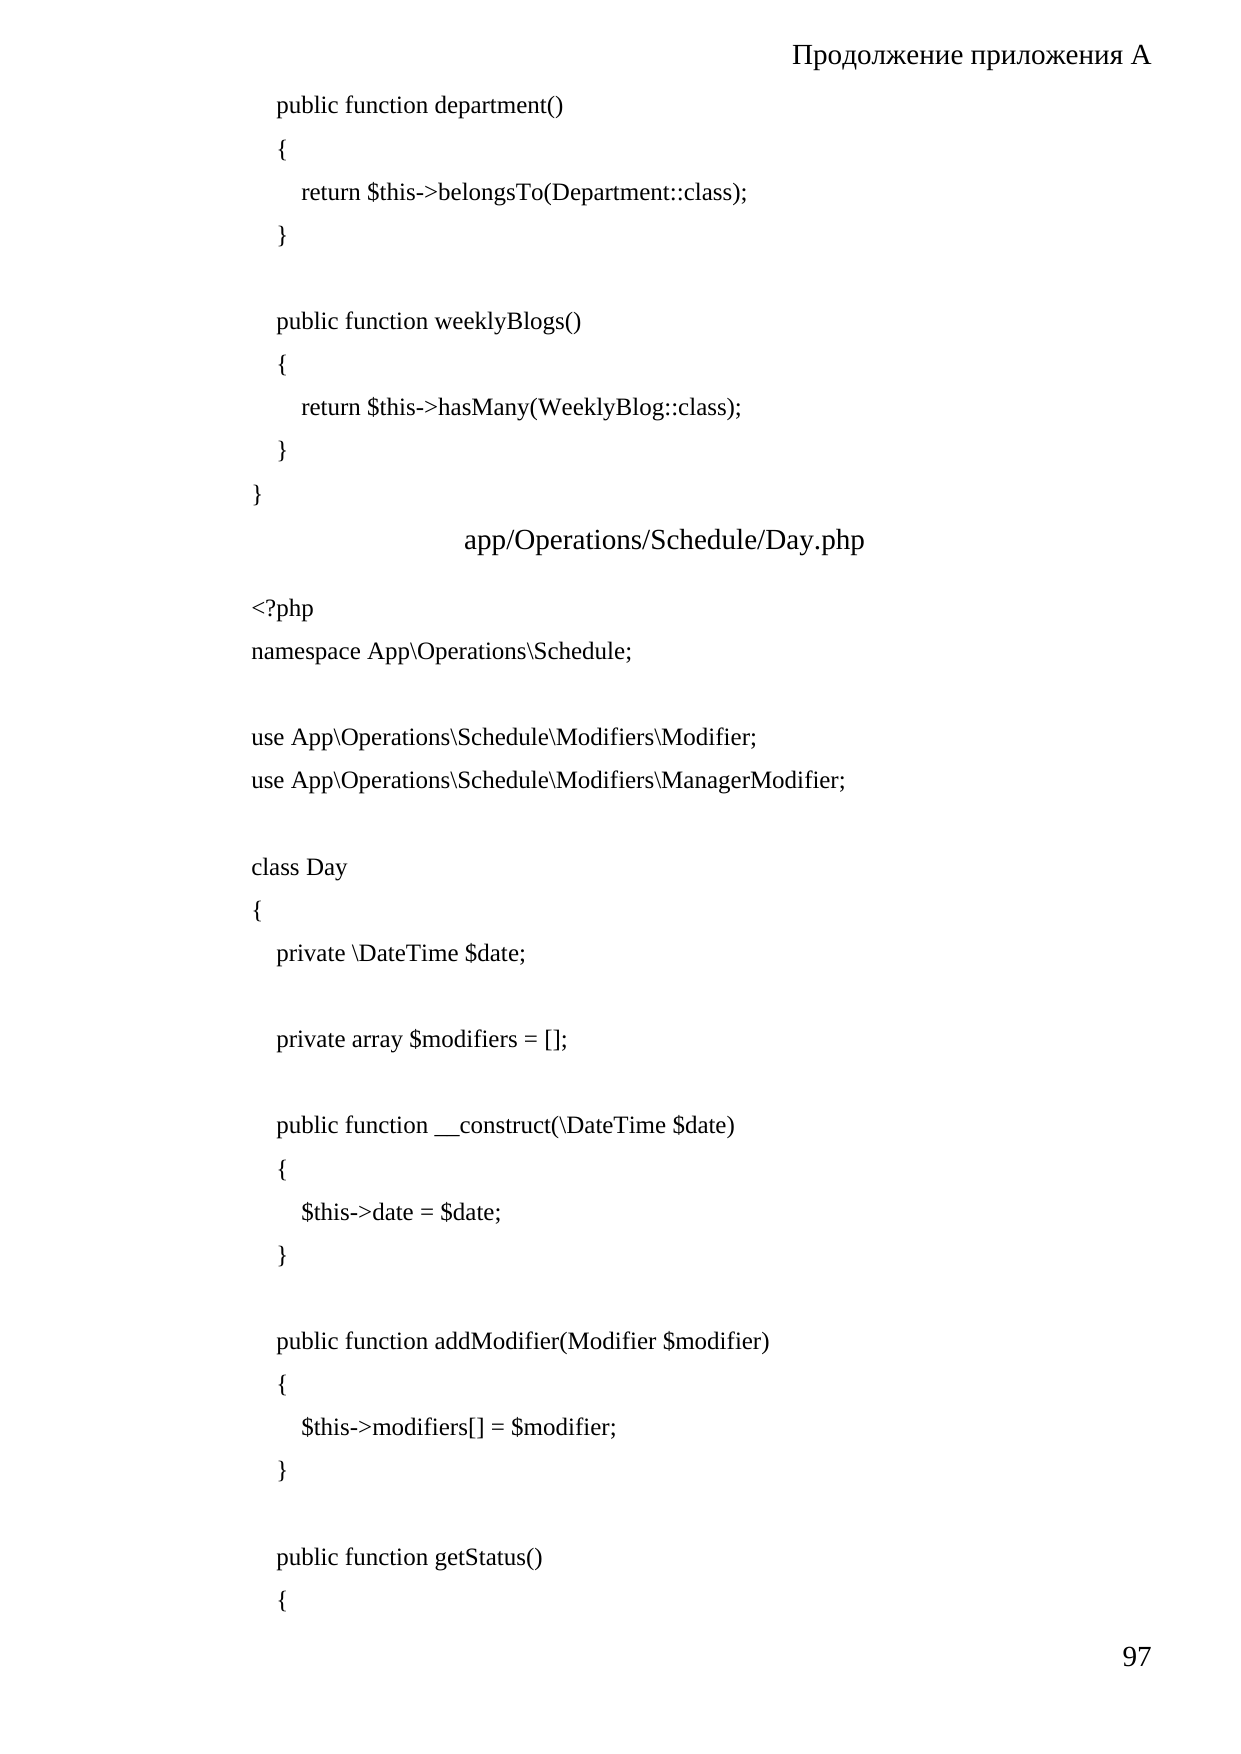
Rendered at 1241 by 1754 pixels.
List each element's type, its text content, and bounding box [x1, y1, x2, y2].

text { [177, 1154, 1152, 1182]
text { [177, 349, 1152, 378]
text } [177, 1456, 1152, 1484]
text return $this->belongsTo(Department::class); [177, 177, 1152, 206]
text { [177, 134, 1152, 162]
text public function department() [177, 91, 1152, 119]
text class Day [177, 852, 1152, 881]
text namespace App\Operations\Schedule; [177, 636, 1152, 665]
text } [177, 436, 1152, 464]
text private array $modifiers = []; [177, 1024, 1152, 1053]
text } [177, 479, 1152, 507]
text $this->date = $date; [177, 1197, 1152, 1226]
text } [177, 220, 1152, 249]
text public function __construct(\DateTime $date) [177, 1111, 1152, 1139]
text { [177, 895, 1152, 924]
text return $this->hasMany(WeeklyBlog::class); [177, 392, 1152, 421]
text public function addModifier(Modifier $modifier) [177, 1326, 1152, 1355]
text use App\Operations\Schedule\Modifiers\Modifier; [177, 722, 1152, 751]
text <?php [177, 593, 1152, 622]
text } [177, 1240, 1152, 1269]
text use App\Operations\Schedule\Modifiers\ManagerModifier; [177, 766, 1152, 794]
text public function weeklyBlogs() [177, 306, 1152, 335]
text private \DateTime $date; [177, 938, 1152, 967]
text { [177, 1585, 1152, 1614]
subtitle app/Operations/Schedule/Day.php [177, 522, 1152, 555]
text public function getStatus() [177, 1542, 1152, 1571]
text $this->modifiers[] = $modifier; [177, 1412, 1152, 1441]
text { [177, 1369, 1152, 1398]
